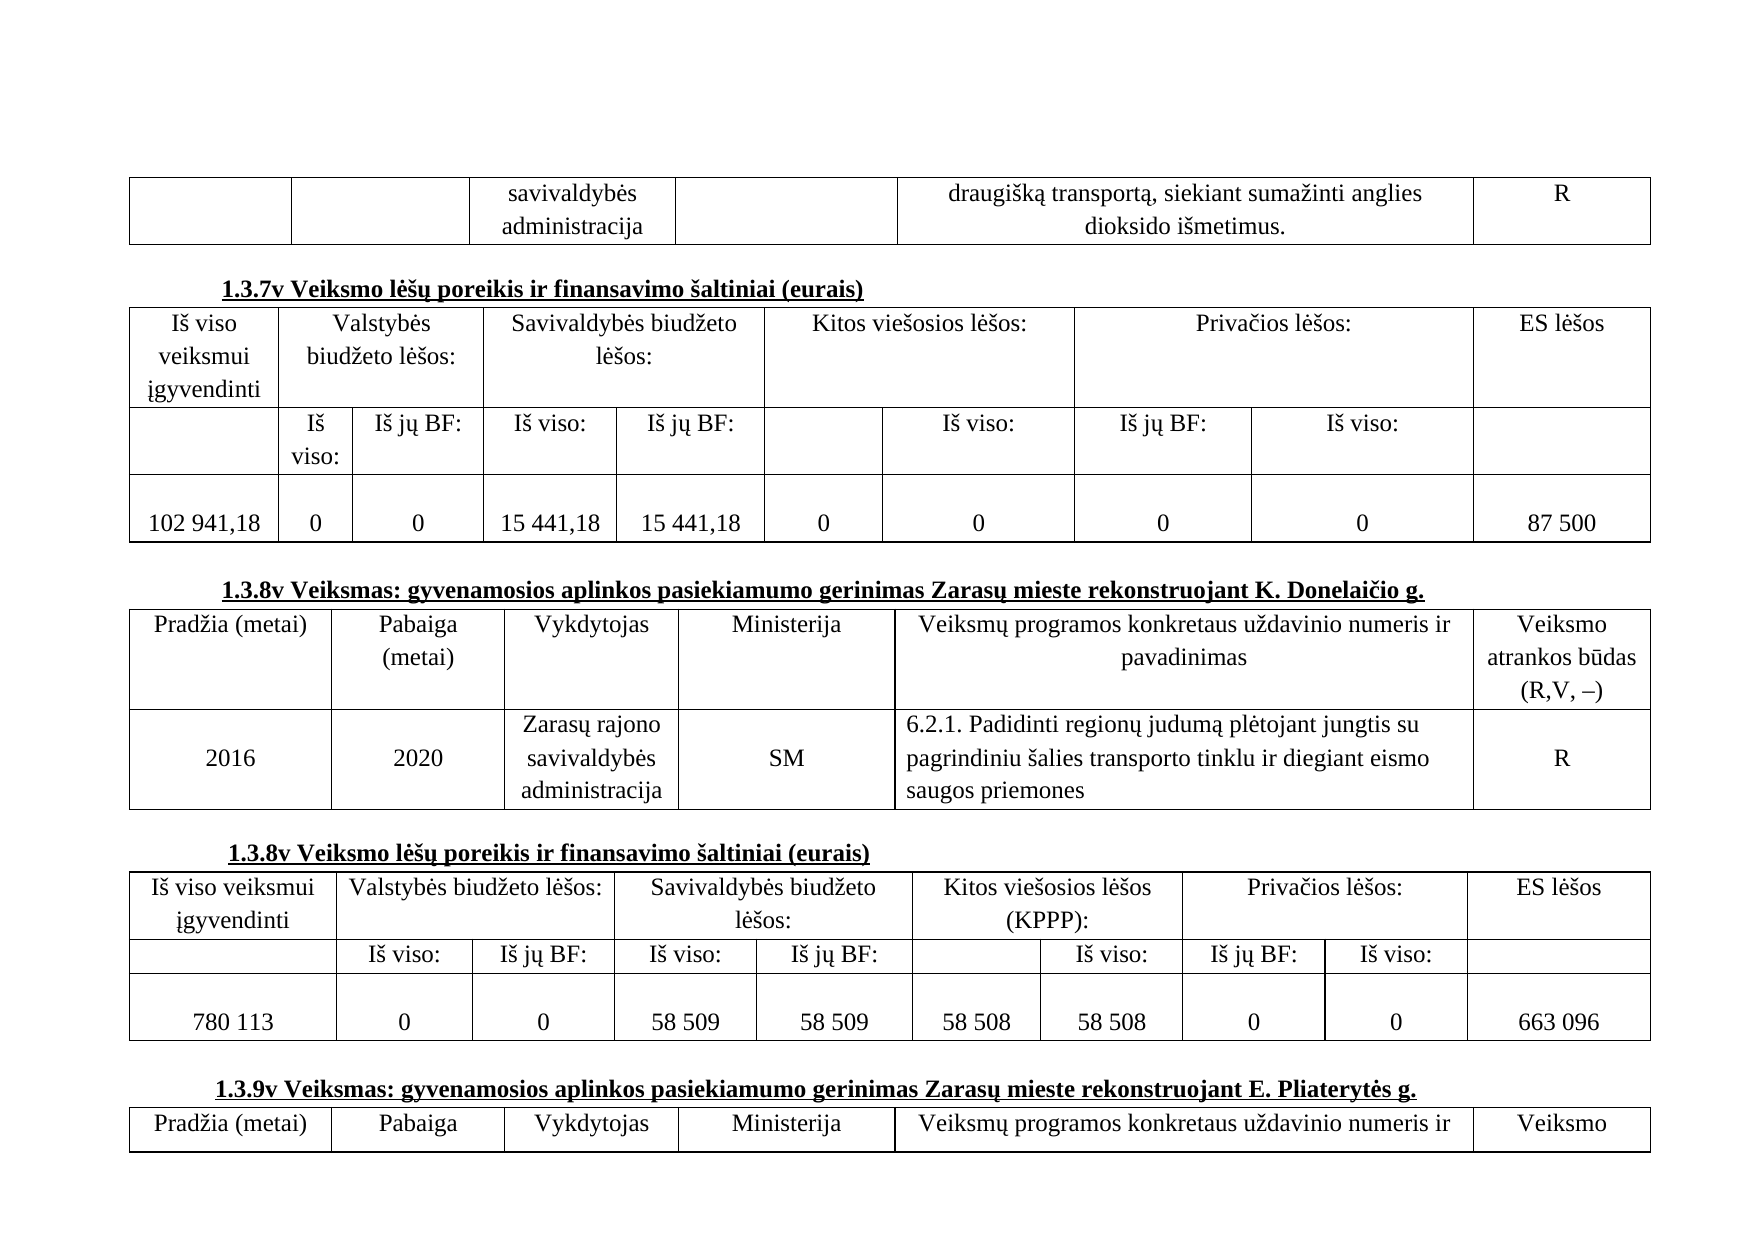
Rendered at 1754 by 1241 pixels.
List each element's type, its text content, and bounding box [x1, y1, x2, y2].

table_header Privačios lėšos: [1183, 873, 1467, 938]
table_cell 0 [353, 475, 483, 541]
table_header Pabaiga [332, 1108, 504, 1151]
table_cell Iš viso: [883, 408, 1074, 474]
table_cell 58 509 [757, 974, 912, 1040]
table_cell savivaldybės administracija [470, 178, 675, 244]
table_cell draugišką transportą, siekiant sumažinti anglies dioksido išmetimus. [898, 178, 1473, 244]
table_cell Iš viso: [484, 408, 616, 474]
table_cell 58 508 [1041, 974, 1182, 1040]
table_header Veiksmų programos konkretaus uždavinio numeris ir pavadinimas [896, 610, 1473, 708]
table_cell 58 509 [615, 974, 756, 1040]
table_cell Iš jų BF: [1183, 940, 1324, 973]
table_header Veiksmo atrankos būdas (R,V, –) [1474, 610, 1650, 708]
table_cell Zarasų rajono savivaldybės administracija [505, 710, 678, 809]
table_cell [1474, 408, 1650, 474]
table_cell [1468, 940, 1650, 973]
table_cell [676, 178, 897, 244]
table_header Ministerija [679, 610, 894, 708]
table_cell 2016 [130, 710, 331, 809]
table_header Valstybės biudžeto lėšos: [337, 873, 614, 938]
text 1.3.7v Veiksmo lėšų poreikis ir finansavimo šaltiniai (eurais) [118, 274, 1577, 303]
table_cell Iš jų BF: [353, 408, 483, 474]
table_header Kitos viešosios lėšos (KPPP): [913, 873, 1182, 938]
table_header Savivaldybės biudžeto lėšos: [484, 308, 764, 407]
table_header ES lėšos [1468, 873, 1650, 938]
table_cell 2020 [332, 710, 504, 809]
table_cell 0 [473, 974, 614, 1040]
table_cell R [1474, 710, 1650, 809]
table_cell [130, 408, 278, 474]
table_cell Iš viso: [615, 940, 756, 973]
table_cell 663 096 [1468, 974, 1650, 1040]
table_header Pabaiga (metai) [332, 610, 504, 708]
table_cell SM [679, 710, 894, 809]
table_cell 58 508 [913, 974, 1040, 1040]
table_cell 15 441,18 [617, 475, 764, 541]
table_header Vykdytojas [505, 1108, 678, 1151]
table_cell 87 500 [1474, 475, 1650, 541]
table_cell Iš viso: [1326, 940, 1467, 973]
table_cell Iš viso: [1252, 408, 1473, 474]
table_cell 6.2.1. Padidinti regionų judumą plėtojant jungtis su pagrindiniu šalies transporto tinklu ir diegiant eismo saugos priemones [896, 710, 1473, 809]
table_header Vykdytojas [505, 610, 678, 708]
text 1.3.8v Veiksmas: gyvenamosios aplinkos pasiekiamumo gerinimas Zarasų mieste rekonstruojant K. Donelaičio g. [118, 575, 1577, 604]
table_cell [130, 940, 336, 973]
table_header Ministerija [679, 1108, 894, 1151]
table_header Iš viso veiksmui įgyvendinti [130, 873, 336, 938]
table_cell 0 [337, 974, 472, 1040]
table_cell R [1474, 178, 1650, 244]
table_cell 0 [1326, 974, 1467, 1040]
text 1.3.9v Veiksmas: gyvenamosios aplinkos pasiekiamumo gerinimas Zarasų mieste rekonstruojant E. Pliaterytės g. [118, 1074, 1577, 1102]
table_header Privačios lėšos: [1075, 308, 1473, 407]
table_cell [913, 940, 1040, 973]
table_cell 0 [1075, 475, 1251, 541]
table_header Pradžia (metai) [130, 610, 331, 708]
table_header Kitos viešosios lėšos: [765, 308, 1074, 407]
table_header Valstybės biudžeto lėšos: [279, 308, 483, 407]
table_cell Iš jų BF: [617, 408, 764, 474]
table_cell 0 [883, 475, 1074, 541]
table_cell 15 441,18 [484, 475, 616, 541]
table_header Veiksmų programos konkretaus uždavinio numeris ir [896, 1108, 1473, 1151]
table_cell [130, 178, 291, 244]
table_cell [765, 408, 882, 474]
table_cell 0 [1252, 475, 1473, 541]
table_header Pradžia (metai) [130, 1108, 331, 1151]
table_header Savivaldybės biudžeto lėšos: [615, 873, 912, 938]
table_cell 0 [279, 475, 352, 541]
table_cell Iš jų BF: [473, 940, 614, 973]
table_cell Iš jų BF: [1075, 408, 1251, 474]
table_header Iš viso veiksmui įgyvendinti [130, 308, 278, 407]
table_cell Iš viso: [337, 940, 472, 973]
table_cell 0 [1183, 974, 1324, 1040]
text 1.3.8v Veiksmo lėšų poreikis ir finansavimo šaltiniai (eurais) [118, 838, 1577, 867]
table_cell Iš viso: [1041, 940, 1182, 973]
table_cell 102 941,18 [130, 475, 278, 541]
table_header Veiksmo [1474, 1108, 1650, 1151]
table_cell Iš viso: [279, 408, 352, 474]
table_cell Iš jų BF: [757, 940, 912, 973]
table_cell [292, 178, 469, 244]
table_cell 780 113 [130, 974, 336, 1040]
table_header ES lėšos [1474, 308, 1650, 407]
table_cell 0 [765, 475, 882, 541]
